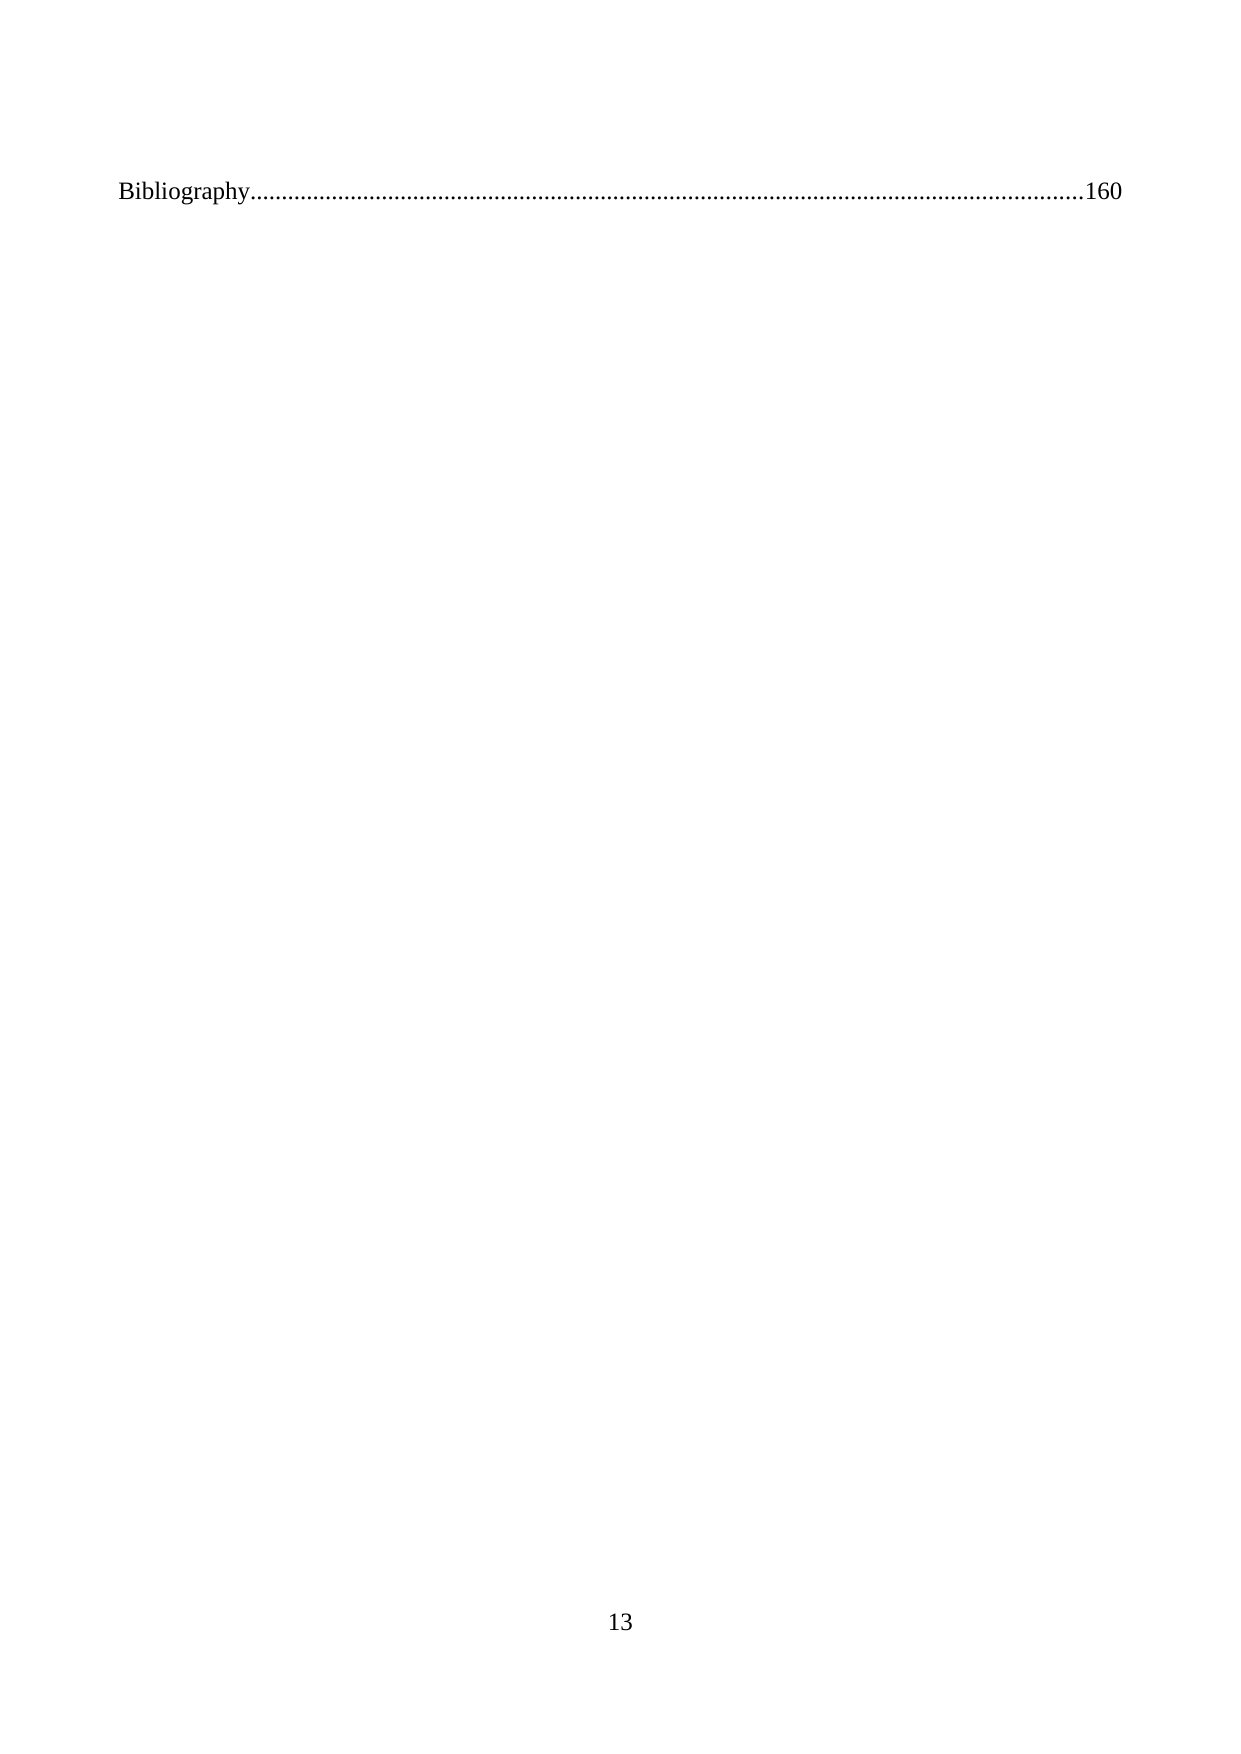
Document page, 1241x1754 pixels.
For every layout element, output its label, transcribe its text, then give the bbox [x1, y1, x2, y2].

text Bibliography 160 [118, 176, 1122, 205]
